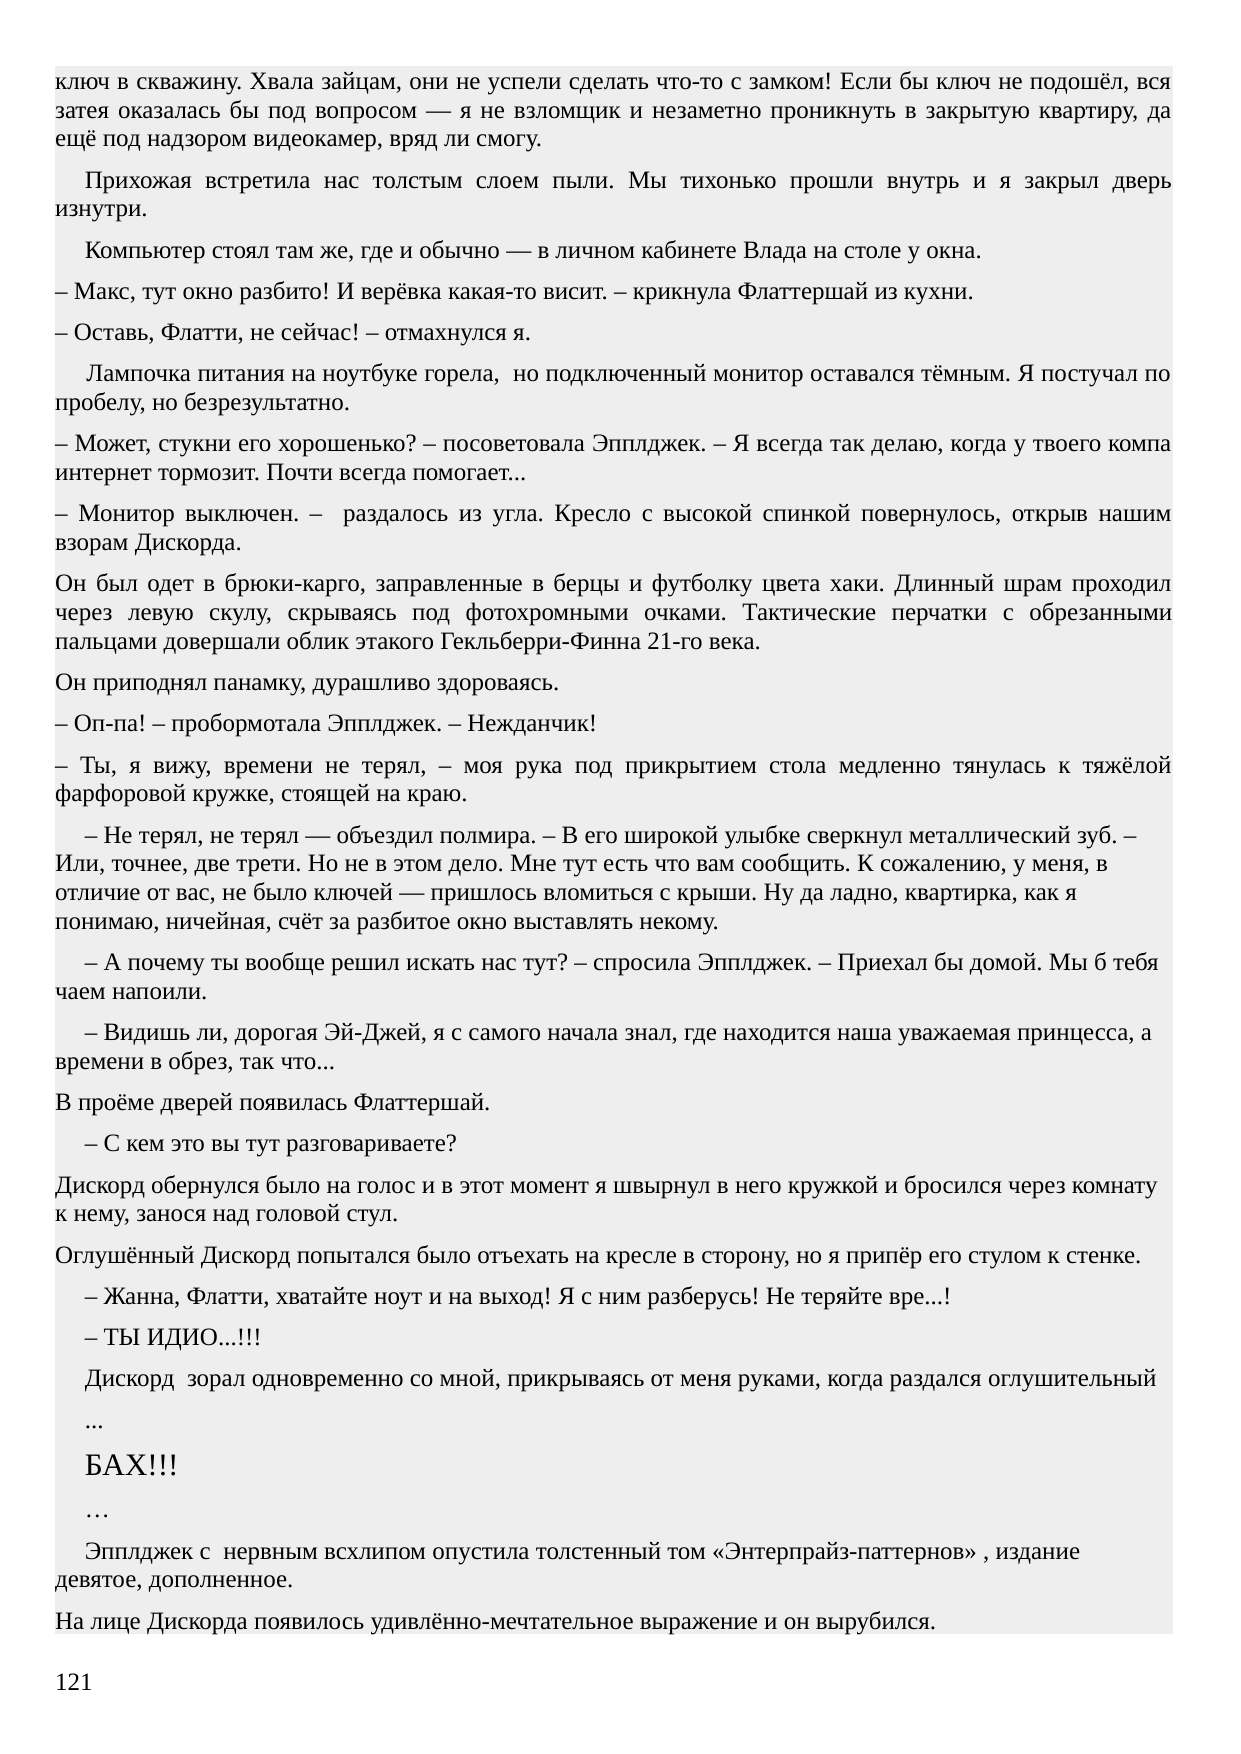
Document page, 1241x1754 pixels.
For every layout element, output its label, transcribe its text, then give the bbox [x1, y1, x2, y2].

text – Оп-па! – пробормотала Эпплджек. – Нежданчик! [55, 708, 1173, 737]
text – Может, стукни его хорошенько? – посоветовала Эпплджек. – Я всегда так делаю, когда у твоего компа интернет тормозит. Почти всегда помогает... [55, 428, 1173, 486]
text Дискорд зорал одновременно со мной, прикрываясь от меня руками, когда раздался оглушительный [55, 1363, 1173, 1392]
text – Макс, тут окно разбито! И верёвка какая-то висит. – крикнула Флаттершай из кухни. [55, 276, 1173, 305]
text – Монитор выключен. – раздалось из угла. Кресло с высокой спинкой повернулось, открыв нашим взорам Дискорда. [55, 498, 1173, 556]
text БАХ!!! [55, 1446, 1173, 1482]
text Он был одет в брюки-карго, заправленные в берцы и футболку цвета хаки. Длинный шрам проходил через левую скулу, скрываясь под фотохромными очками. Тактические перчатки с обрезанными пальцами довершали облик этакого Гекльберри-Финна 21-го века. [55, 568, 1173, 655]
text – С кем это вы тут разговариваете? [55, 1128, 1173, 1157]
text ... [55, 1405, 1173, 1433]
text – ТЫ ИДИО...!!! [55, 1322, 1173, 1351]
text Он приподнял панамку, дурашливо здороваясь. [55, 667, 1173, 696]
text – Жанна, Флатти, хватайте ноут и на выход! Я с ним разберусь! Не теряйте вре...! [55, 1281, 1173, 1310]
text Оглушённый Дискорд попытался было отъехать на кресле в сторону, но я припёр его стулом к стенке. [55, 1240, 1173, 1268]
text На лице Дискорда появилось удивлённо-мечтательное выражение и он вырубился. [55, 1606, 1173, 1634]
text Прихожая встретила нас толстым слоем пыли. Мы тихонько прошли внутрь и я закрыл дверь изнутри. [55, 165, 1173, 222]
text – Оставь, Флатти, не сейчас! – отмахнулся я. [55, 317, 1173, 346]
text – Не терял, не терял — объездил полмира. – В его широкой улыбке сверкнул металлический зуб. – Или, точнее, две трети. Но не в этом дело. Мне тут есть что вам сообщить. К сожалению, у меня, в отличие от вас, не было ключей — пришлось вломиться с крыши. Ну да ладно, квартирка, как я понимаю, ничейная, счёт за разбитое окно выставлять некому. [55, 820, 1173, 935]
text ключ в скважину. Хвала зайцам, они не успели сделать что-то с замком! Если бы ключ не подошёл, вся затея оказалась бы под вопросом — я не взломщик и незаметно проникнуть в закрытую квартиру, да ещё под надзором видеокамер, вряд ли смогу. [55, 66, 1173, 152]
text – Ты, я вижу, времени не терял, – моя рука под прикрытием стола медленно тянулась к тяжёлой фарфоровой кружке, стоящей на краю. [55, 750, 1173, 807]
text В проёме дверей появилась Флаттершай. [55, 1087, 1173, 1116]
text – Видишь ли, дорогая Эй-Джей, я с самого начала знал, где находится наша уважаемая принцесса, а времени в обрез, так что... [55, 1017, 1173, 1075]
text Лампочка питания на ноутбуке горела, но подключенный монитор оставался тёмным. Я постучал по пробелу, но безрезультатно. [55, 358, 1173, 416]
text Компьютер стоял там же, где и обычно — в личном кабинете Влада на столе у окна. [55, 235, 1173, 263]
text … [55, 1494, 1173, 1523]
text Эпплджек с нервным всхлипом опустила толстенный том «Энтерпрайз-паттернов» , издание девятое, дополненное. [55, 1536, 1173, 1593]
list Дискорд обернулся было на голос и в этот момент я швырнул в него кружкой и бросился через комнату к нему, занося над головой стул. [55, 1170, 1173, 1227]
text – А почему ты вообще решил искать нас тут? – спросила Эпплджек. – Приехал бы домой. Мы б тебя чаем напоили. [55, 947, 1173, 1005]
